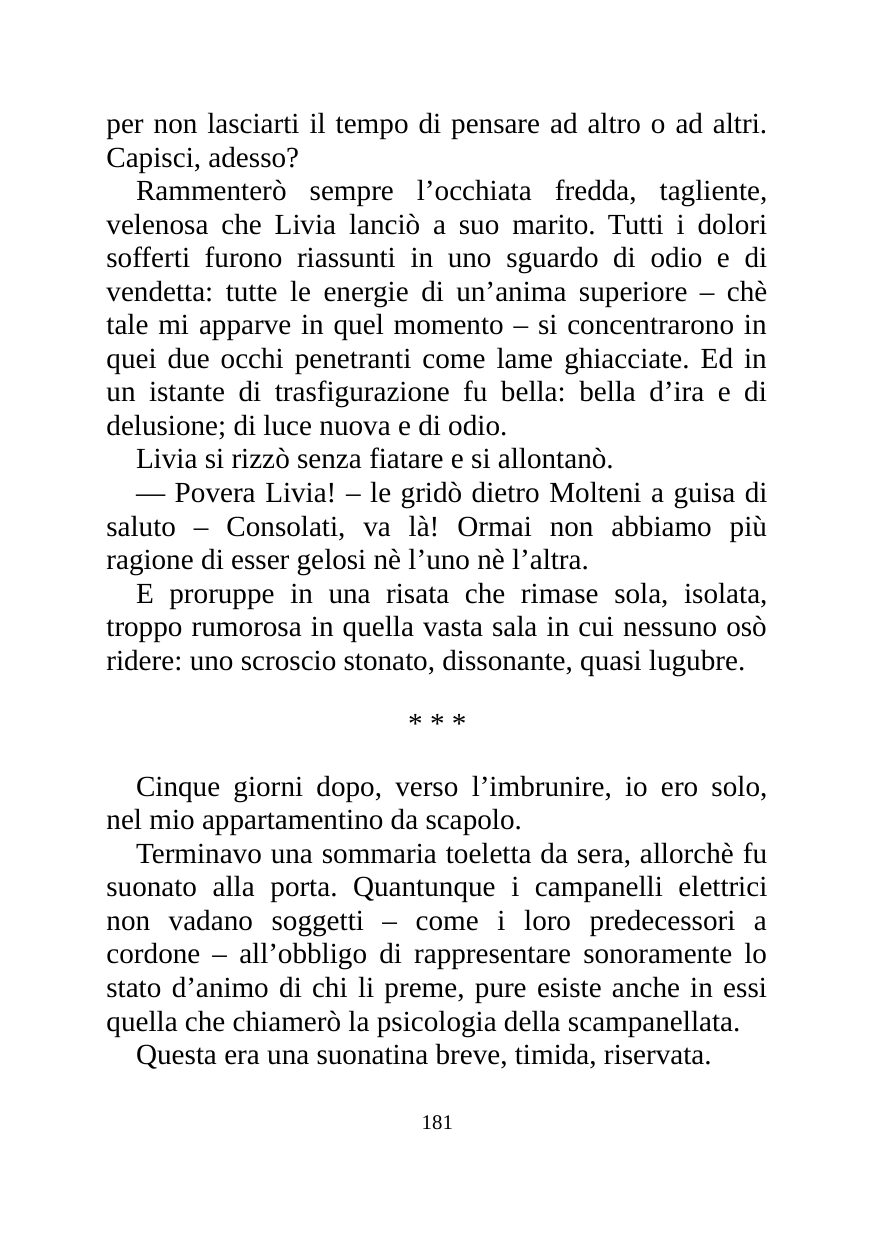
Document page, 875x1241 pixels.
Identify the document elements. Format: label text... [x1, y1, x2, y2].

text Questa era una suonatina breve, timida, riservata. [106, 1037, 768, 1071]
text — Povera Livia! – le gridò dietro Molteni a guisa di saluto – Consolati, va là! Ormai non abbiamo più ragione di esser gelosi nè l’uno nè l’altra. [106, 475, 768, 576]
text per non lasciarti il tempo di pensare ad altro o ad altri. Capisci, adesso? [106, 106, 768, 173]
text Terminavo una sommaria toeletta da sera, allorchè fu suonato alla porta. Quantunque i campanelli elettrici non vadano soggetti – come i loro predecessori a cordone – all’obbligo di rappresentare sonoramente lo stato d’animo di chi li preme, pure esiste anche in essi quella che chiamerò la psicologia della scampanellata. [106, 836, 768, 1037]
text Livia si rizzò senza fiatare e si allontanò. [106, 442, 768, 475]
text * * * [106, 706, 768, 739]
text E proruppe in una risata che rimase sola, isolata, troppo rumorosa in quella vasta sala in cui nessuno osò ridere: uno scroscio stonato, dissonante, quasi lugubre. [106, 576, 768, 676]
text Cinque giorni dopo, verso l’imbrunire, io ero solo, nel mio appartamentino da scapolo. [106, 769, 768, 836]
text Rammenterò sempre l’occhiata fredda, tagliente, velenosa che Livia lanciò a suo marito. Tutti i dolori sofferti furono riassunti in uno sguardo di odio e di vendetta: tutte le energie di un’anima superiore – chè tale mi apparve in quel momento – si concentrarono in quei due occhi penetranti come lame ghiacciate. Ed in un istante di trasfigurazione fu bella: bella d’ira e di delusione; di luce nuova e di odio. [106, 173, 768, 442]
